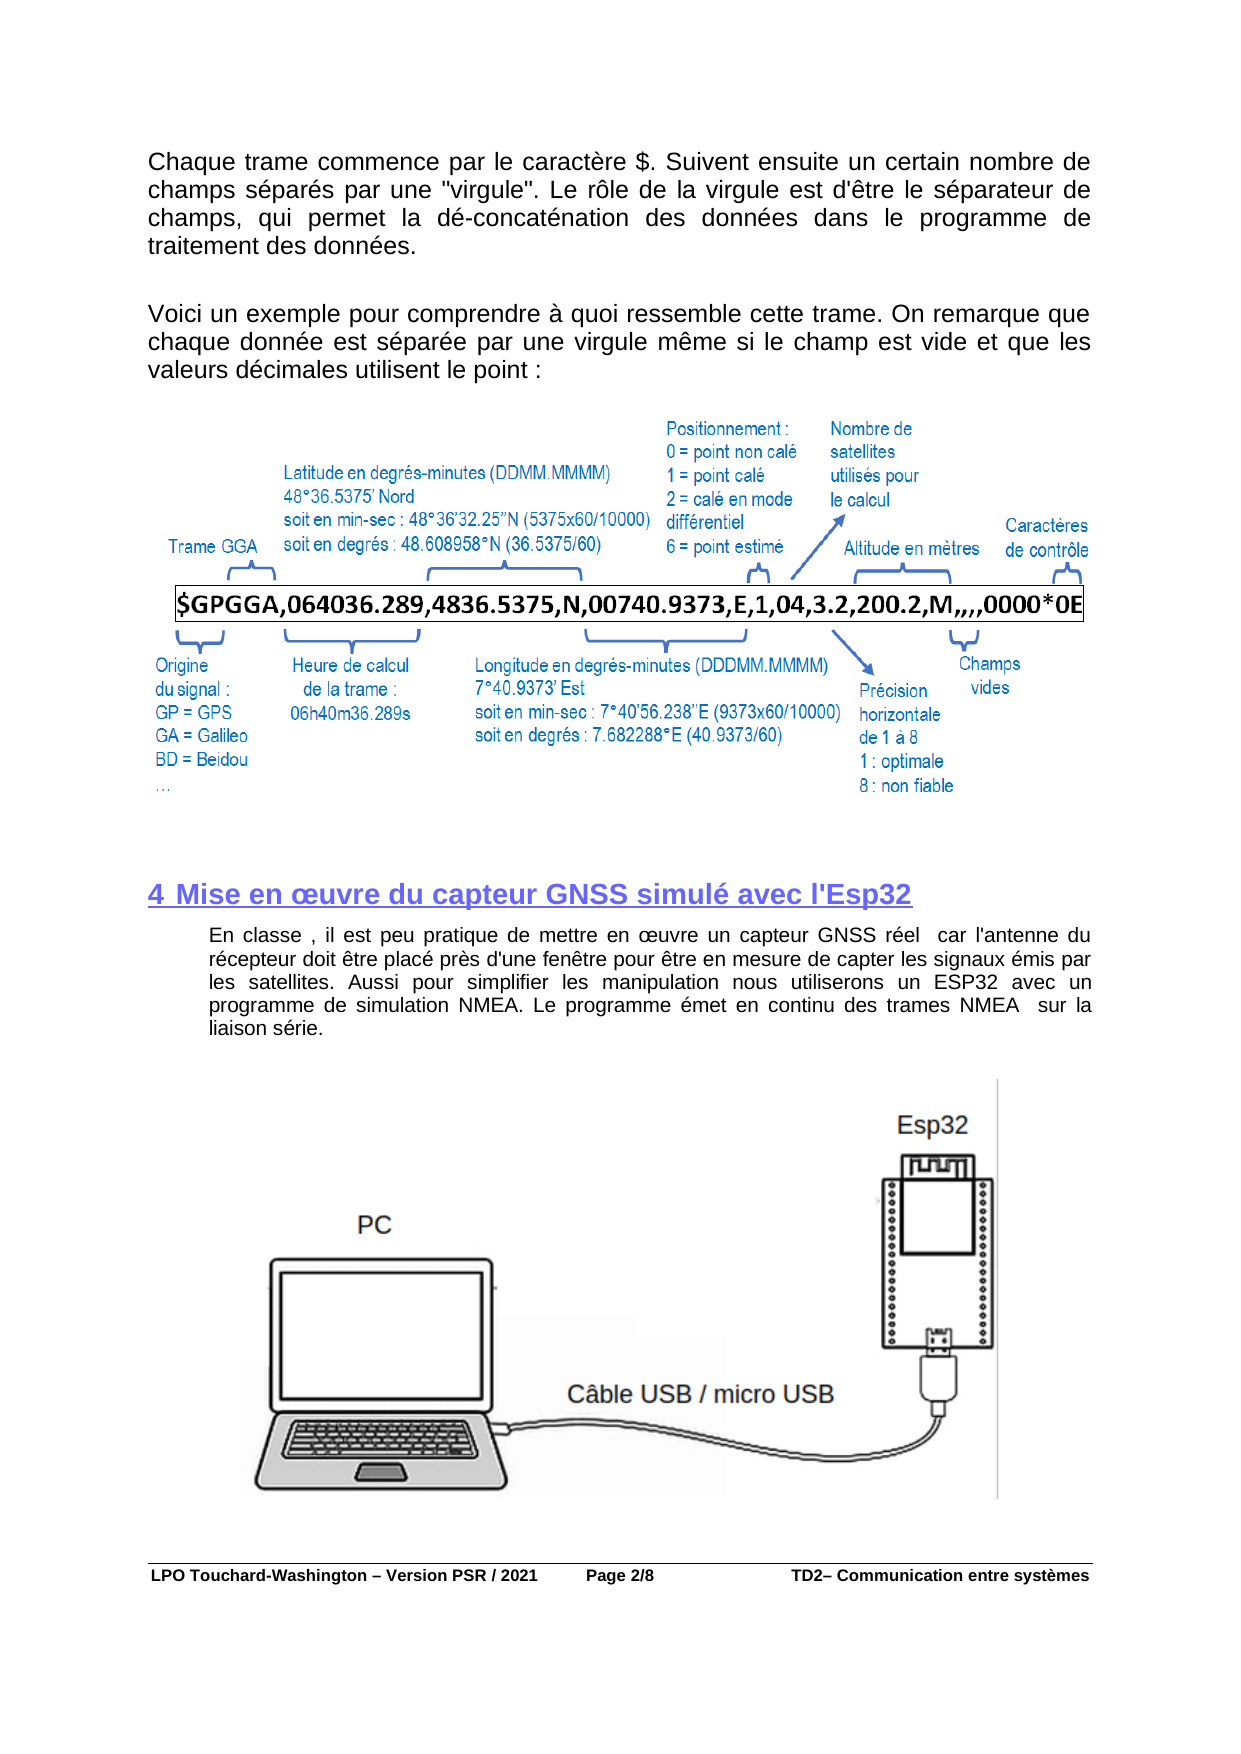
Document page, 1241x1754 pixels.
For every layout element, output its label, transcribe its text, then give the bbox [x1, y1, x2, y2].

picture [147, 412, 1093, 797]
subtitle Mise en œuvre du capteur GNSS simulé avec l'Esp32 [148, 878, 1093, 911]
picture [236, 1079, 1004, 1499]
text Chaque trame commence par le caractère $. Suivent ensuite un certain nombre de champs séparés par une "virgule". Le rôle de la virgule est d'être le séparateur de champs, qui permet la dé-concaténation des données dans le programme de traitement des données. [148, 148, 1093, 260]
text Voici un exemple pour comprendre à quoi ressemble cette trame. On remarque que chaque donnée est séparée par une virgule même si le champ est vide et que les valeurs décimales utilisent le point : [148, 299, 1093, 384]
text En classe , il est peu pratique de mettre en œuvre un capteur GNSS réel car l'antenne du récepteur doit être placé près d'une fenêtre pour être en mesure de capter les signaux émis par les satellites. Aussi pour simplifier les manipulation nous utiliserons un ESP32 avec un programme de simulation NMEA. Le programme émet en continu des trames NMEA sur la liaison série. [208, 924, 1093, 1040]
